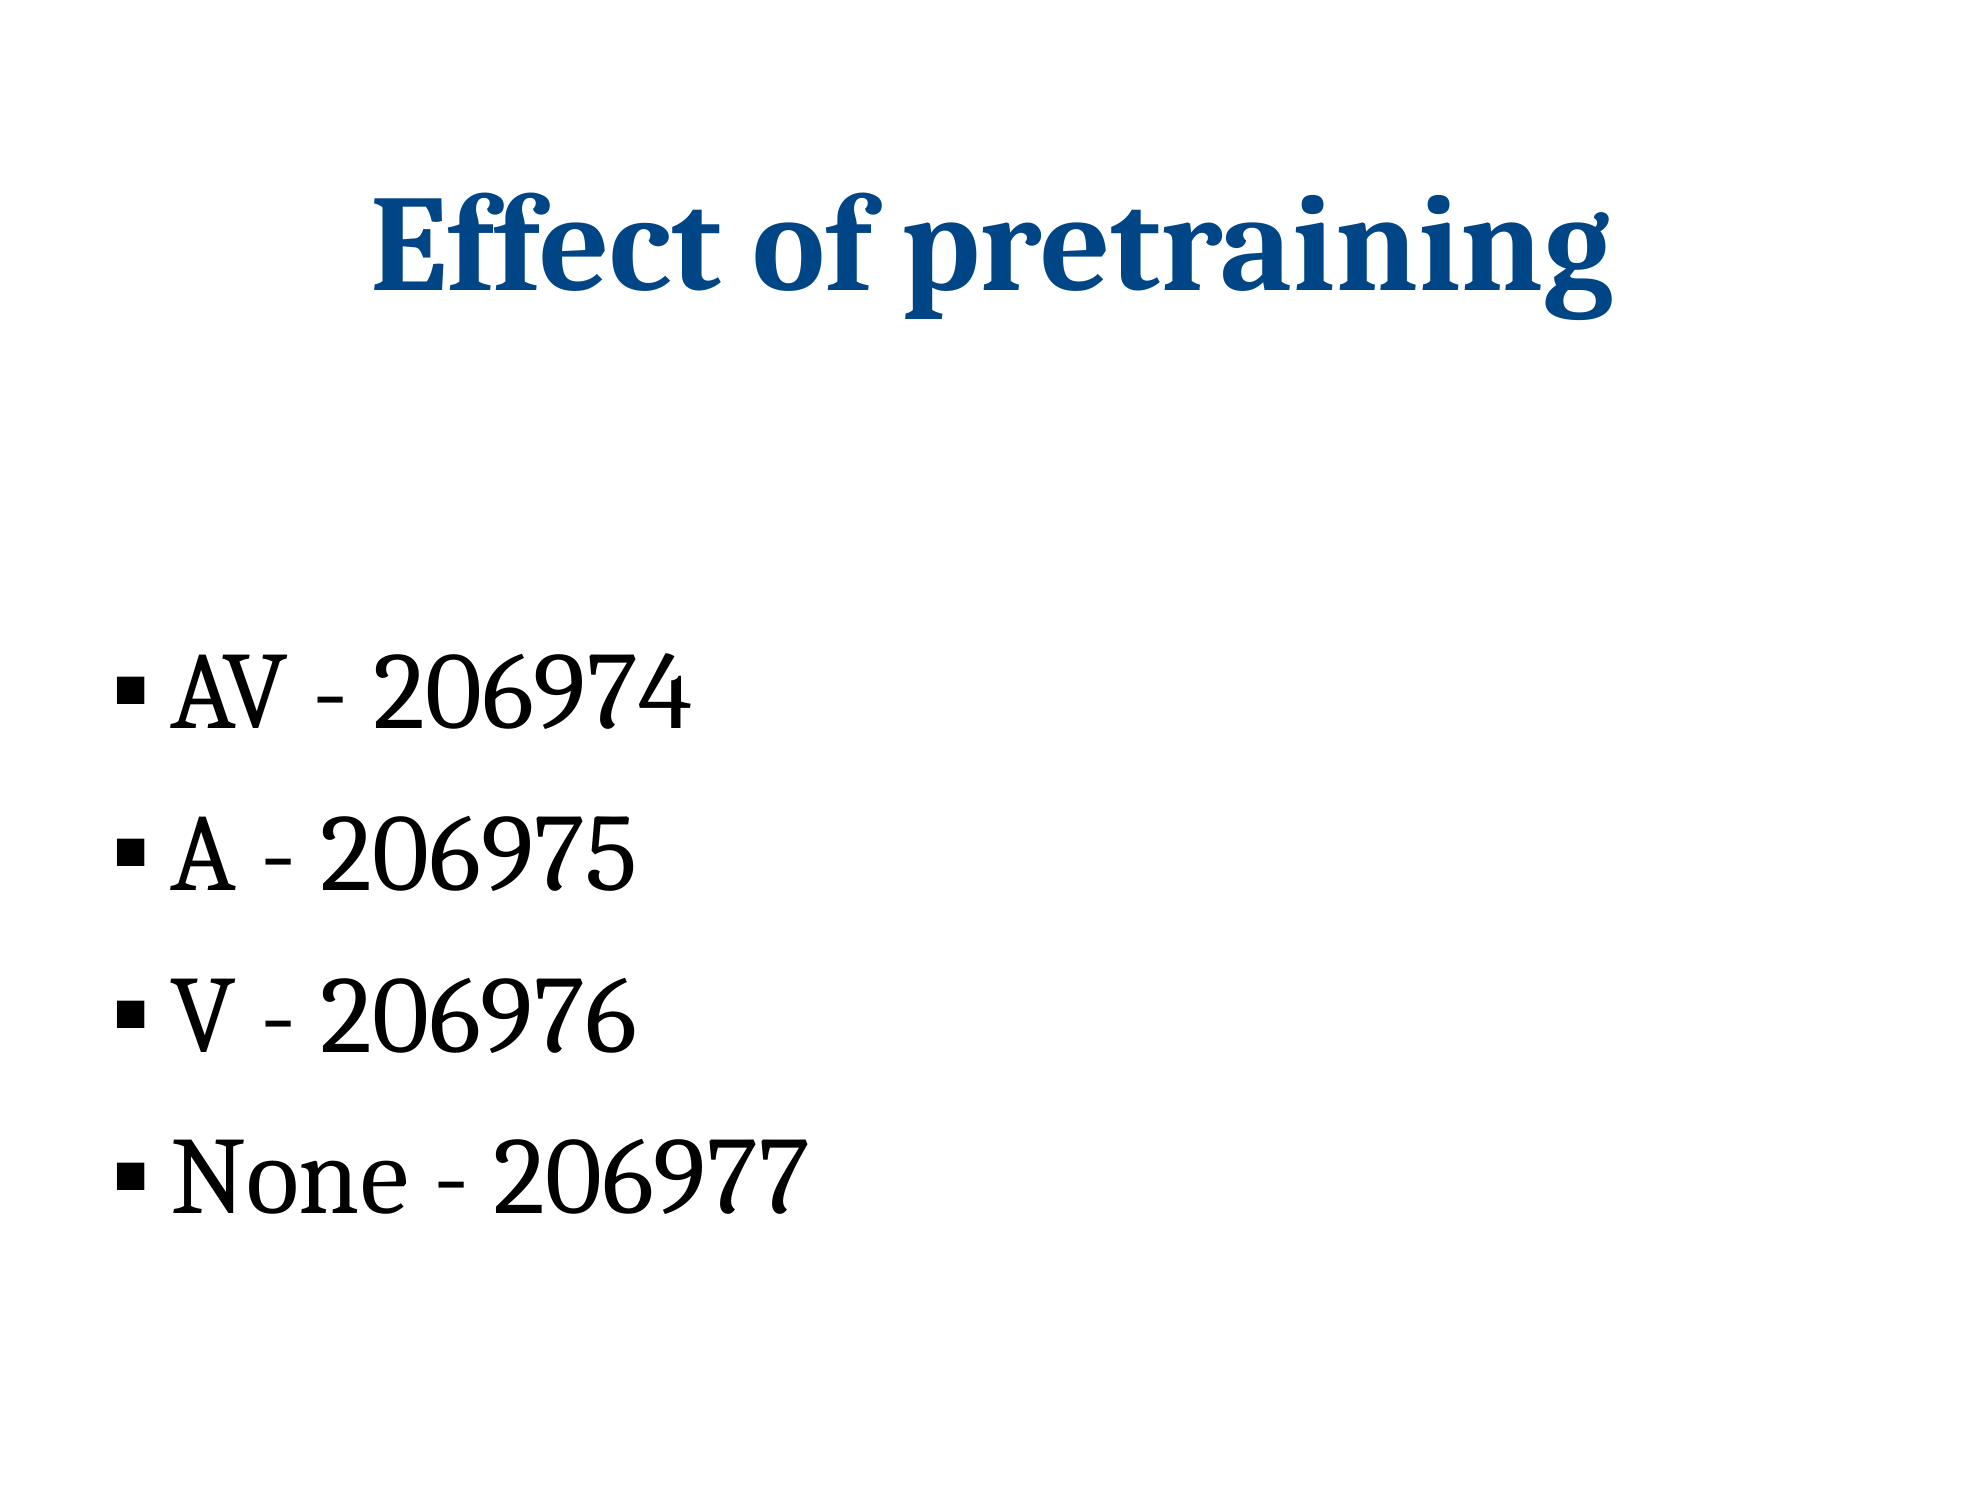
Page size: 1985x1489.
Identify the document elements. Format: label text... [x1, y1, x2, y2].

list AV - 206974 A - 206975 V - 206976 None - 206977 [99, 467, 1846, 1331]
title Effect of pretraining [99, 59, 1885, 432]
